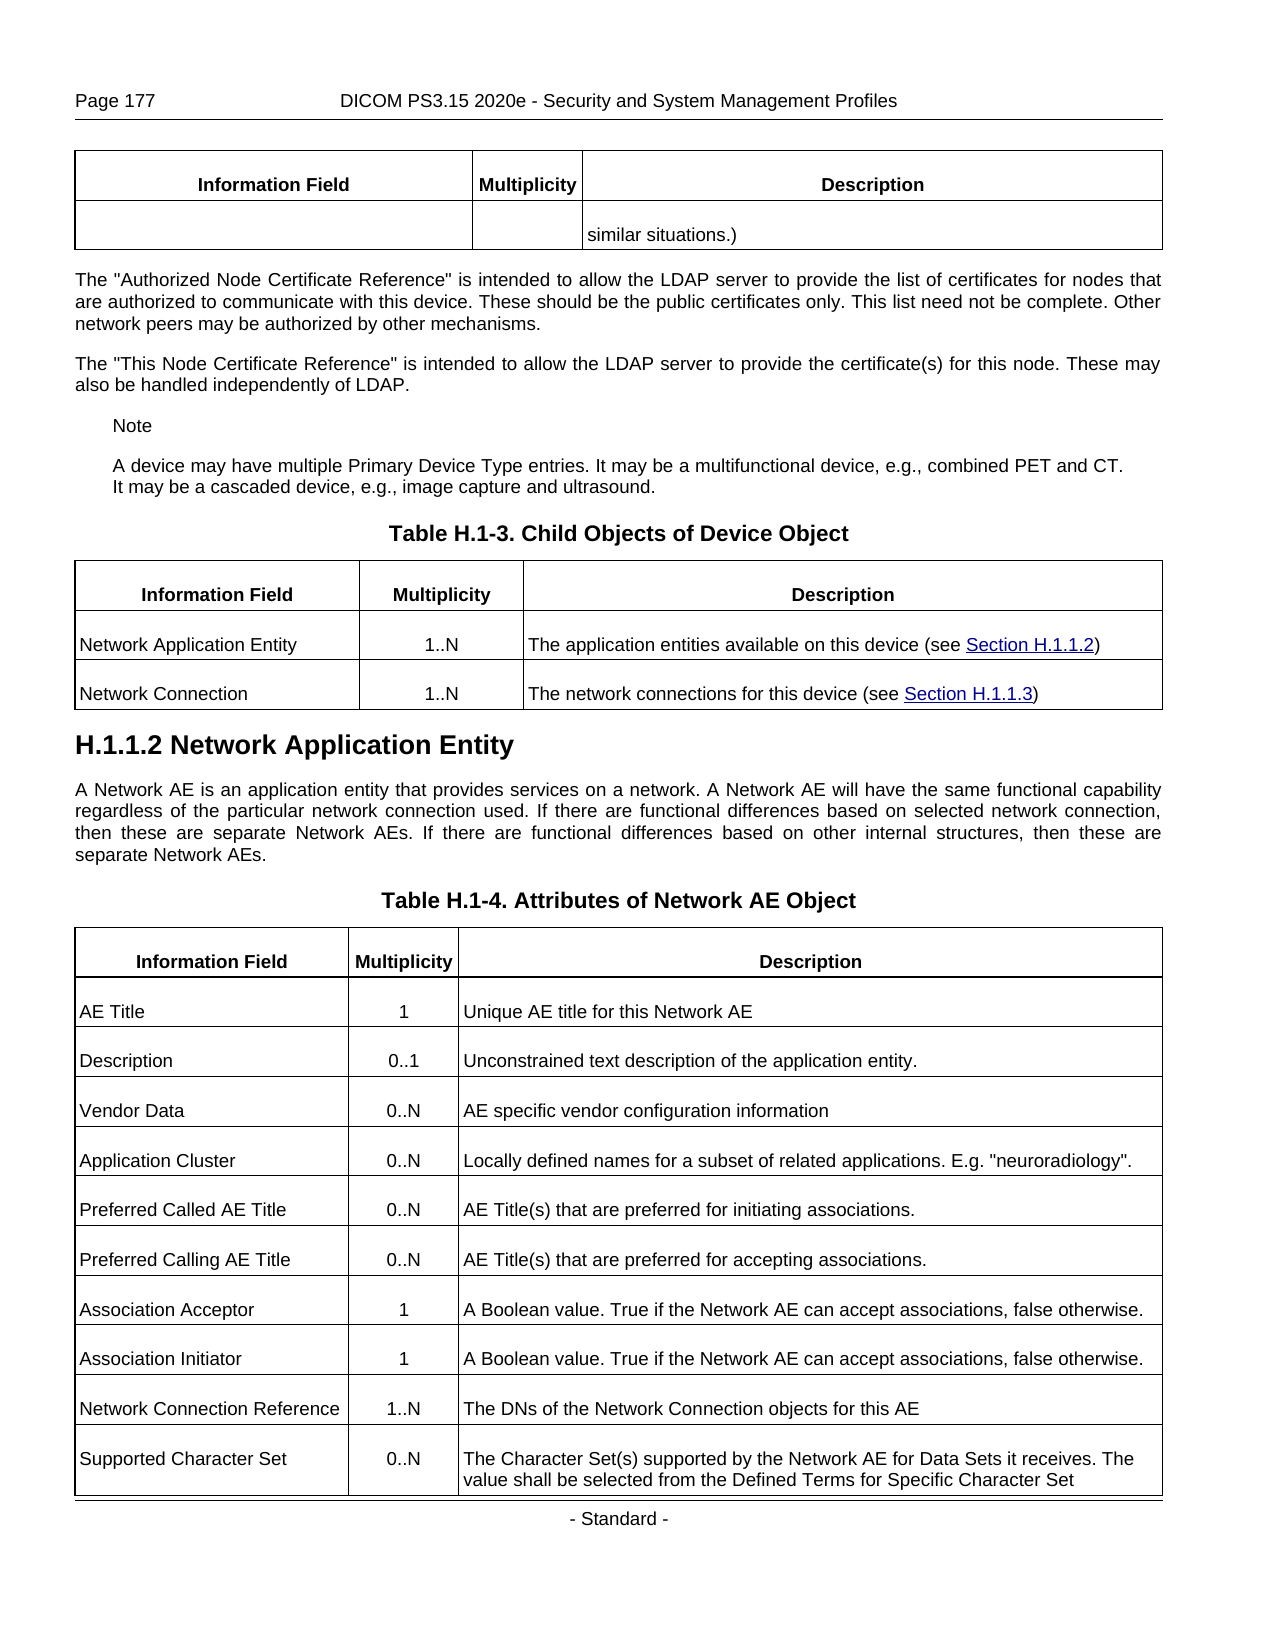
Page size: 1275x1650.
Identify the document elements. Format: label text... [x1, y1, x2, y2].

text Table H.1-4. Attributes of Network AE Object [75, 887, 1162, 913]
table_cell 1..N [360, 611, 523, 659]
table_cell AE Title(s) that are preferred for initiating associations. [459, 1176, 1162, 1225]
table_header Description [583, 151, 1162, 200]
table_cell 1 [349, 1276, 458, 1324]
table_cell 0..N [349, 1077, 458, 1126]
table_cell [76, 201, 472, 249]
table_header Description [524, 561, 1162, 609]
table_cell Network Connection Reference [76, 1375, 348, 1424]
table_cell 1..N [349, 1375, 458, 1424]
text A Network AE is an application entity that provides services on a network. A Network AE will have the same functional capability regardless of the particular network connection used. If there are functional differences based on selected network connection, then these are separate Network AEs. If there are functional differences based on other internal structures, then these are separate Network AEs. [75, 779, 1162, 865]
table_cell 0..N [349, 1127, 458, 1175]
table_cell Preferred Calling AE Title [76, 1226, 348, 1274]
table_header Information Field [76, 928, 348, 976]
table_cell Unconstrained text description of the application entity. [459, 1027, 1162, 1076]
table_cell The DNs of the Network Connection objects for this AE [459, 1375, 1162, 1424]
table_cell Network Connection [76, 660, 359, 709]
table_cell Application Cluster [76, 1127, 348, 1175]
table_cell 0..N [349, 1226, 458, 1274]
table_cell The Character Set(s) supported by the Network AE for Data Sets it receives. The value shall be selected from the Defined Terms for Specific Character Set [459, 1425, 1162, 1495]
table_header Information Field [76, 151, 472, 200]
table_cell The application entities available on this device (see Section H.1.1.2) [524, 611, 1162, 659]
table_cell Vendor Data [76, 1077, 348, 1126]
table_cell 0..N [349, 1176, 458, 1225]
table_cell Description [76, 1027, 348, 1076]
text The "This Node Certificate Reference" is intended to allow the LDAP server to provide the certificate(s) for this node. These may also be handled independently of LDAP. [75, 353, 1162, 396]
text Table H.1-3. Child Objects of Device Object [75, 520, 1162, 546]
table_cell similar situations.) [583, 201, 1162, 249]
table_cell AE Title [76, 978, 348, 1026]
table_header Multiplicity [473, 151, 582, 200]
text H.1.1.2 Network Application Entity [75, 729, 1162, 760]
text A device may have multiple Primary Device Type entries. It may be a multifunctional device, e.g., combined PET and CT. It may be a cascaded device, e.g., image capture and ultrasound. [112, 455, 1125, 498]
table_cell A Boolean value. True if the Network AE can accept associations, false otherwise. [459, 1325, 1162, 1374]
table_cell The network connections for this device (see Section H.1.1.3) [524, 660, 1162, 709]
table_cell Locally defined names for a subset of related applications. E.g. "neuroradiology". [459, 1127, 1162, 1175]
table_cell Association Initiator [76, 1325, 348, 1374]
table_cell 0..1 [349, 1027, 458, 1076]
table_cell 1 [349, 1325, 458, 1374]
table_header Description [459, 928, 1162, 976]
text The "Authorized Node Certificate Reference" is intended to allow the LDAP server to provide the list of certificates for nodes that are authorized to communicate with this device. These should be the public certificates only. This list need not be complete. Other network peers may be authorized by other mechanisms. [75, 269, 1162, 334]
table_cell [473, 201, 582, 249]
table_cell Supported Character Set [76, 1425, 348, 1495]
table_cell Unique AE title for this Network AE [459, 978, 1162, 1026]
table_cell Preferred Called AE Title [76, 1176, 348, 1225]
table_cell 0..N [349, 1425, 458, 1495]
table_cell AE specific vendor configuration information [459, 1077, 1162, 1126]
table_cell A Boolean value. True if the Network AE can accept associations, false otherwise. [459, 1276, 1162, 1324]
table_cell 1 [349, 978, 458, 1026]
table_header Information Field [76, 561, 359, 609]
table_header Multiplicity [349, 928, 458, 976]
table_cell Network Application Entity [76, 611, 359, 659]
table_cell 1..N [360, 660, 523, 709]
table_header Multiplicity [360, 561, 523, 609]
table_cell Association Acceptor [76, 1276, 348, 1324]
text Note [112, 414, 1125, 436]
table_cell AE Title(s) that are preferred for accepting associations. [459, 1226, 1162, 1274]
